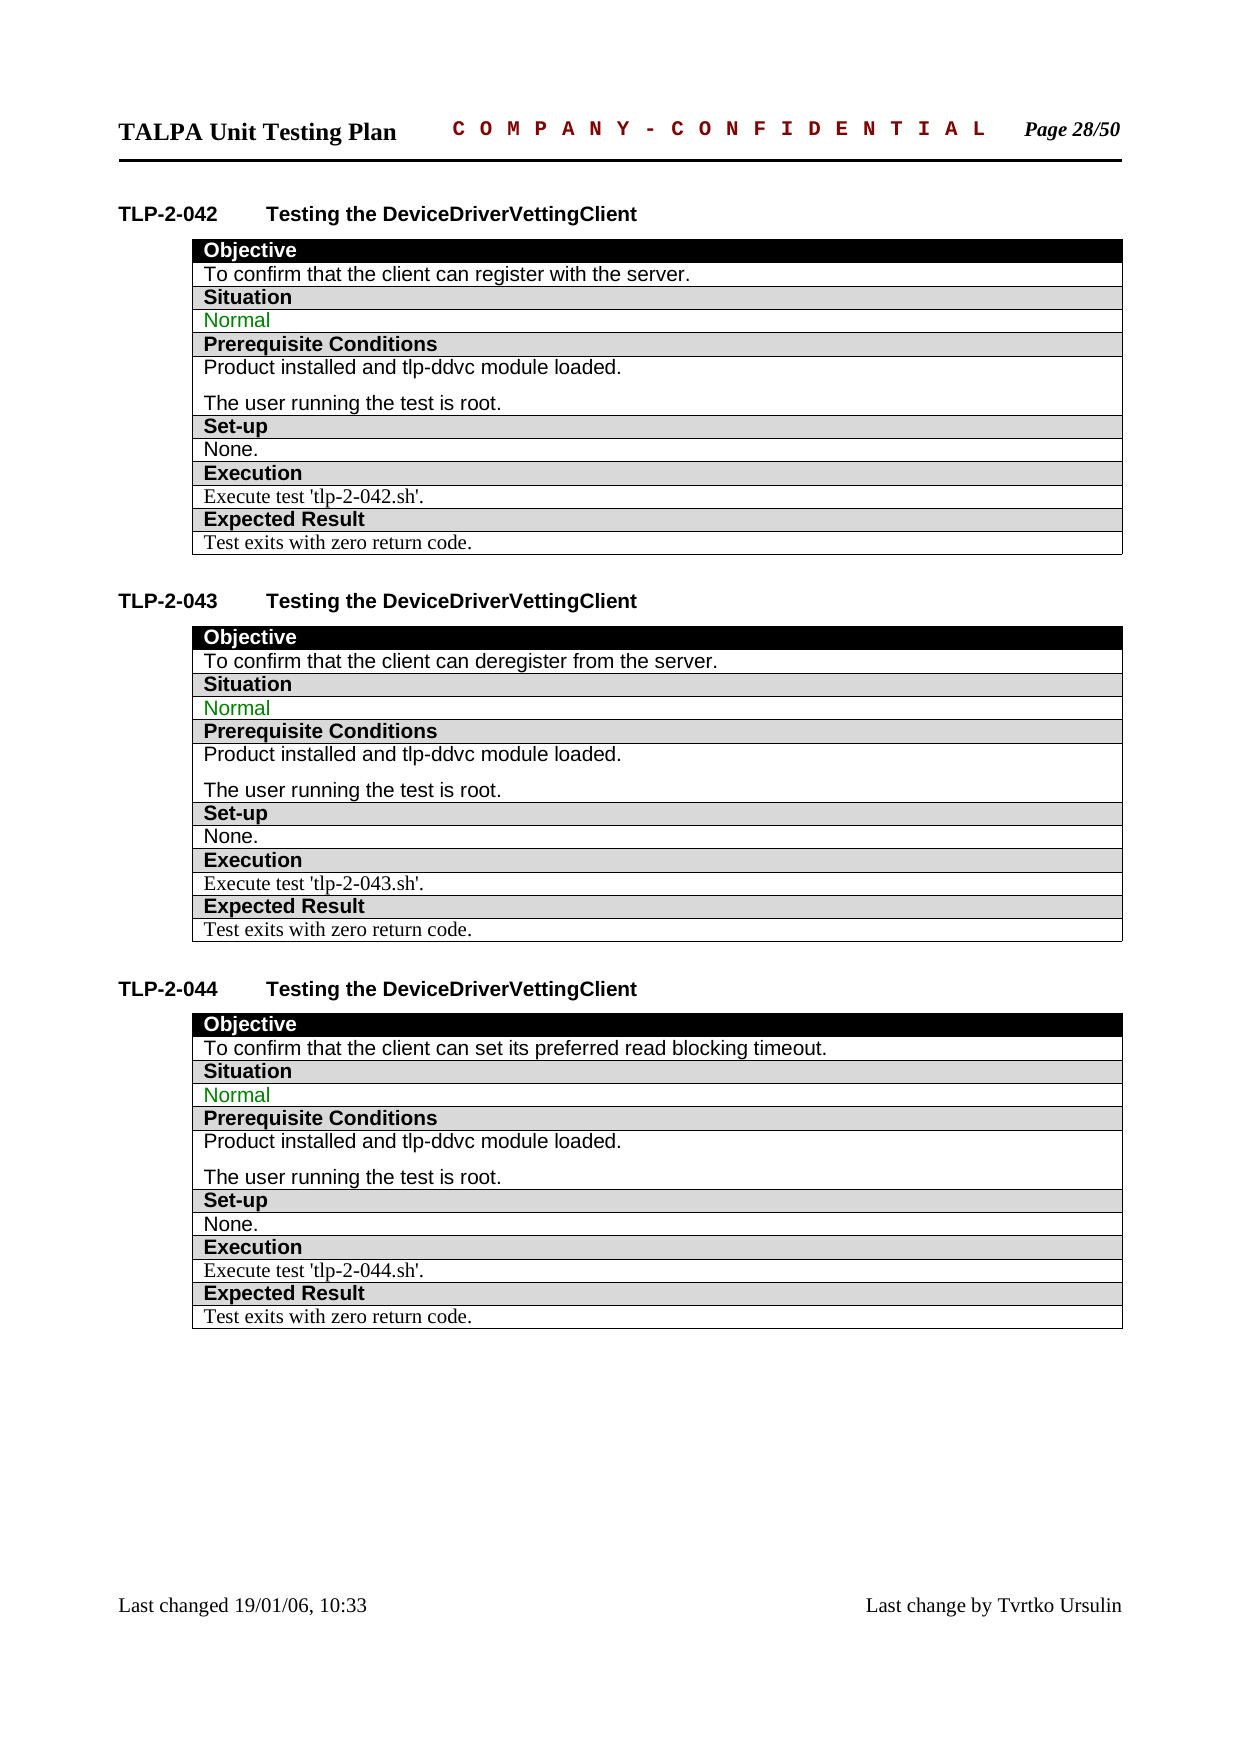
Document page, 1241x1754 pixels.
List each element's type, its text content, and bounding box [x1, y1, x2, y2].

table_cell To confirm that the client can deregister from the server. [193, 650, 1122, 673]
table_cell None. [193, 1213, 1122, 1235]
table_cell To confirm that the client can register with the server. [193, 263, 1122, 286]
table_cell Prerequisite Conditions [193, 333, 1122, 356]
table_cell Set-up [193, 1190, 1122, 1212]
table_cell Test exits with zero return code. [193, 919, 1122, 941]
table_cell Situation [193, 1061, 1122, 1083]
table_cell Prerequisite Conditions [193, 1107, 1122, 1130]
table_cell Execution [193, 1236, 1122, 1259]
table_header Objective [193, 627, 1122, 649]
table_cell Test exits with zero return code. [193, 1306, 1122, 1328]
table_cell Normal [193, 1084, 1122, 1106]
table_cell None. [193, 439, 1122, 461]
table_cell Prerequisite Conditions [193, 720, 1122, 743]
table_cell Product installed and tlp-ddvc module loaded. The user running the test is root. [193, 744, 1122, 802]
table_cell Normal [193, 697, 1122, 719]
table_cell Expected Result [193, 896, 1122, 918]
text TLP-2-044 Testing the DeviceDriverVettingClient [118, 977, 1122, 1000]
table_cell To confirm that the client can set its preferred read blocking timeout. [193, 1037, 1122, 1060]
table_cell Execution [193, 849, 1122, 872]
table_cell Normal [193, 310, 1122, 332]
table_cell None. [193, 826, 1122, 848]
table_cell Product installed and tlp-ddvc module loaded. The user running the test is root. [193, 357, 1122, 415]
text TLP-2-043 Testing the DeviceDriverVettingClient [118, 590, 1122, 613]
table_cell Situation [193, 674, 1122, 696]
table_header Objective [193, 240, 1122, 262]
text TLP-2-042 Testing the DeviceDriverVettingClient [118, 203, 1122, 226]
table_cell Set-up [193, 803, 1122, 825]
table_cell Test exits with zero return code. [193, 532, 1122, 554]
table_cell Situation [193, 287, 1122, 309]
table_cell Execute test 'tlp-2-043.sh'. [193, 873, 1122, 895]
table_header Objective [193, 1014, 1122, 1036]
table_cell Execute test 'tlp-2-044.sh'. [193, 1260, 1122, 1282]
table_cell Expected Result [193, 509, 1122, 531]
table_cell Execute test 'tlp-2-042.sh'. [193, 486, 1122, 508]
table_cell Set-up [193, 416, 1122, 438]
table_cell Expected Result [193, 1283, 1122, 1305]
table_cell Product installed and tlp-ddvc module loaded. The user running the test is root. [193, 1131, 1122, 1189]
table_cell Execution [193, 462, 1122, 485]
